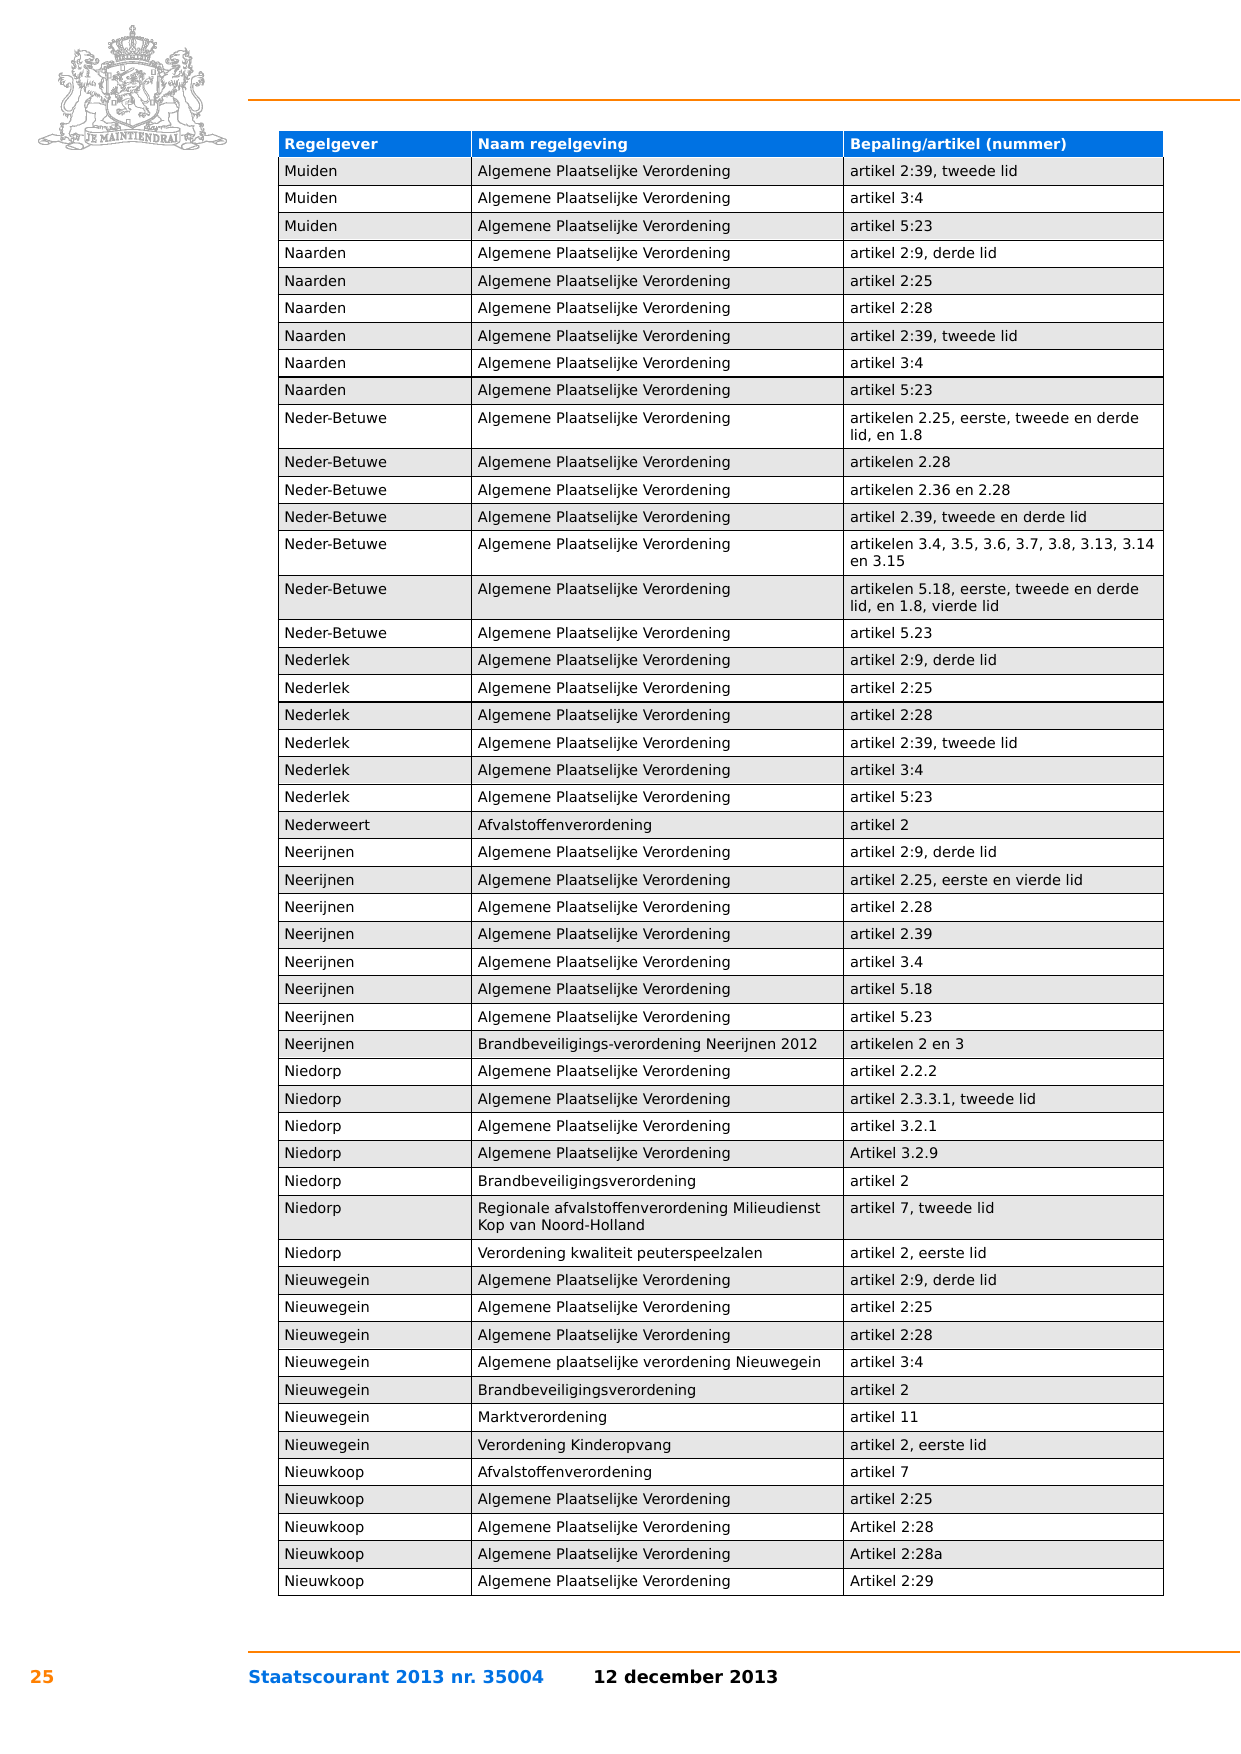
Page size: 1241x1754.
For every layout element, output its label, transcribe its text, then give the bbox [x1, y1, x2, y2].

table_cell Niedorp [279, 1059, 471, 1085]
table_cell Nieuwkoop [279, 1514, 471, 1540]
table_cell artikel 2, eerste lid [844, 1432, 1163, 1458]
table_cell Algemene Plaatselijke Verordening [472, 703, 843, 729]
table_cell Neder-Betuwe [279, 576, 471, 619]
table_cell Nieuwegein [279, 1322, 471, 1348]
table_cell Neerijnen [279, 894, 471, 921]
table_cell artikelen 5.18, eerste, tweede en derde lid, en 1.8, vierde lid [844, 576, 1163, 619]
table_cell artikel 2 [844, 1168, 1163, 1194]
table_cell Neerijnen [279, 976, 471, 1003]
table_cell Neder-Betuwe [279, 531, 471, 575]
table_cell Algemene Plaatselijke Verordening [472, 1541, 843, 1568]
table_cell Artikel 2:28a [844, 1541, 1163, 1568]
table_cell artikelen 2 en 3 [844, 1031, 1163, 1057]
table_cell artikel 5.18 [844, 976, 1163, 1003]
table_cell artikel 2:28 [844, 703, 1163, 729]
table_cell artikel 11 [844, 1404, 1163, 1431]
table_cell Algemene Plaatselijke Verordening [472, 949, 843, 975]
table_cell artikel 2.3.3.1, tweede lid [844, 1086, 1163, 1112]
table_cell Neerijnen [279, 1031, 471, 1057]
table_cell Nieuwegein [279, 1267, 471, 1294]
table_cell Nieuwkoop [279, 1569, 471, 1595]
table_cell Algemene Plaatselijke Verordening [472, 1113, 843, 1140]
table_header Naam regelgeving [472, 131, 843, 157]
table_cell Naarden [279, 323, 471, 349]
table_cell Algemene Plaatselijke Verordening [472, 1322, 843, 1348]
table_cell Neder-Betuwe [279, 449, 471, 476]
table_cell Nieuwkoop [279, 1541, 471, 1568]
table_cell Algemene Plaatselijke Verordening [472, 1514, 843, 1540]
table_cell Algemene Plaatselijke Verordening [472, 1086, 843, 1112]
table_cell artikel 2 [844, 812, 1163, 838]
table_cell Nieuwegein [279, 1350, 471, 1376]
table_cell artikel 5:23 [844, 213, 1163, 239]
table_cell artikelen 2.28 [844, 449, 1163, 476]
table_cell artikelen 2.25, eerste, tweede en derde lid, en 1.8 [844, 405, 1163, 448]
table_cell Algemene Plaatselijke Verordening [472, 241, 843, 267]
table_cell Algemene Plaatselijke Verordening [472, 839, 843, 866]
table_cell Nederweert [279, 812, 471, 838]
table_cell Brandbeveiligingsverordening [472, 1377, 843, 1403]
table_cell artikel 2:39, tweede lid [844, 730, 1163, 756]
table_cell artikel 3.4 [844, 949, 1163, 975]
table_cell Naarden [279, 378, 471, 404]
table_cell artikel 2:9, derde lid [844, 648, 1163, 674]
table_cell Algemene Plaatselijke Verordening [472, 213, 843, 239]
table_cell Algemene Plaatselijke Verordening [472, 186, 843, 212]
table_cell Naarden [279, 295, 471, 322]
table_cell Verordening Kinderopvang [472, 1432, 843, 1458]
table_cell Algemene Plaatselijke Verordening [472, 620, 843, 647]
table_cell artikel 2:28 [844, 295, 1163, 322]
table_cell artikel 2.39 [844, 922, 1163, 948]
table_cell artikel 5:23 [844, 785, 1163, 811]
table_cell Verordening kwaliteit peuterspeelzalen [472, 1240, 843, 1266]
table_header Bepaling/artikel (nummer) [844, 131, 1163, 157]
table_cell artikel 7, tweede lid [844, 1196, 1163, 1239]
table_cell Algemene Plaatselijke Verordening [472, 675, 843, 701]
table_cell Algemene Plaatselijke Verordening [472, 922, 843, 948]
table_cell artikel 2.28 [844, 894, 1163, 921]
table_cell Nederlek [279, 757, 471, 783]
table_cell Niedorp [279, 1141, 471, 1167]
table_cell artikel 3:4 [844, 186, 1163, 212]
table_cell artikel 5:23 [844, 378, 1163, 404]
table_cell Neder-Betuwe [279, 620, 471, 647]
table_cell Algemene Plaatselijke Verordening [472, 576, 843, 619]
table_cell Neerijnen [279, 922, 471, 948]
table_cell Brandbeveiligingsverordening [472, 1168, 843, 1194]
table_cell Algemene Plaatselijke Verordening [472, 378, 843, 404]
table_cell Algemene Plaatselijke Verordening [472, 1486, 843, 1513]
table_cell artikel 2:39, tweede lid [844, 158, 1163, 185]
table_cell Algemene Plaatselijke Verordening [472, 894, 843, 921]
table_cell Neder-Betuwe [279, 504, 471, 530]
table_cell Algemene Plaatselijke Verordening [472, 1141, 843, 1167]
picture [38, 25, 227, 150]
table_cell artikel 2 [844, 1377, 1163, 1403]
table_cell artikel 3:4 [844, 1350, 1163, 1376]
table_cell artikel 2:25 [844, 1295, 1163, 1321]
table_cell Nederlek [279, 648, 471, 674]
table_cell artikelen 2.36 en 2.28 [844, 477, 1163, 503]
table_cell Algemene Plaatselijke Verordening [472, 976, 843, 1003]
table_cell artikel 2:9, derde lid [844, 1267, 1163, 1294]
table_cell Niedorp [279, 1240, 471, 1266]
table_cell Muiden [279, 158, 471, 185]
table_cell Neerijnen [279, 867, 471, 893]
table_cell Algemene Plaatselijke Verordening [472, 531, 843, 575]
table_cell Artikel 2:28 [844, 1514, 1163, 1540]
table_cell Algemene Plaatselijke Verordening [472, 268, 843, 294]
table_cell artikel 2:25 [844, 675, 1163, 701]
table_cell Brandbeveiligings-verordening Neerijnen 2012 [472, 1031, 843, 1057]
table_cell artikel 5.23 [844, 1004, 1163, 1030]
table_cell Nieuwegein [279, 1377, 471, 1403]
table_cell artikel 3:4 [844, 350, 1163, 376]
table_cell artikel 2.2.2 [844, 1059, 1163, 1085]
table_cell Algemene Plaatselijke Verordening [472, 1059, 843, 1085]
table_cell artikel 2.39, tweede en derde lid [844, 504, 1163, 530]
table_cell Algemene Plaatselijke Verordening [472, 1295, 843, 1321]
table_cell artikel 3.2.1 [844, 1113, 1163, 1140]
table_cell Nederlek [279, 785, 471, 811]
table_cell Algemene Plaatselijke Verordening [472, 405, 843, 448]
table_cell Niedorp [279, 1196, 471, 1239]
table_cell Algemene plaatselijke verordening Nieuwegein [472, 1350, 843, 1376]
table_header Regelgever [279, 131, 471, 157]
table_cell Algemene Plaatselijke Verordening [472, 1569, 843, 1595]
table_cell Neerijnen [279, 949, 471, 975]
table_cell artikel 2, eerste lid [844, 1240, 1163, 1266]
table_cell Nederlek [279, 703, 471, 729]
table_cell Marktverordening [472, 1404, 843, 1431]
table_cell Algemene Plaatselijke Verordening [472, 295, 843, 322]
table_cell Algemene Plaatselijke Verordening [472, 449, 843, 476]
table_cell Niedorp [279, 1168, 471, 1194]
table_cell Algemene Plaatselijke Verordening [472, 158, 843, 185]
table_cell Algemene Plaatselijke Verordening [472, 504, 843, 530]
table_cell Niedorp [279, 1113, 471, 1140]
table_cell Algemene Plaatselijke Verordening [472, 730, 843, 756]
table_cell Naarden [279, 350, 471, 376]
table_cell Muiden [279, 213, 471, 239]
table_cell Nieuwkoop [279, 1486, 471, 1513]
table_cell artikel 5.23 [844, 620, 1163, 647]
table_cell artikel 2:9, derde lid [844, 241, 1163, 267]
table_cell artikel 7 [844, 1459, 1163, 1485]
table_cell Niedorp [279, 1086, 471, 1112]
table_cell Algemene Plaatselijke Verordening [472, 757, 843, 783]
table_cell Algemene Plaatselijke Verordening [472, 477, 843, 503]
table_cell Naarden [279, 241, 471, 267]
table_cell artikel 2:25 [844, 268, 1163, 294]
table_cell Nederlek [279, 730, 471, 756]
table_cell Artikel 2:29 [844, 1569, 1163, 1595]
table_cell Neder-Betuwe [279, 477, 471, 503]
table_cell Algemene Plaatselijke Verordening [472, 1267, 843, 1294]
table_cell Nederlek [279, 675, 471, 701]
table_cell artikel 2:9, derde lid [844, 839, 1163, 866]
table_cell Algemene Plaatselijke Verordening [472, 785, 843, 811]
table_cell Muiden [279, 186, 471, 212]
table_cell Regionale afvalstoffenverordening Milieudienst Kop van Noord-Holland [472, 1196, 843, 1239]
table_cell Algemene Plaatselijke Verordening [472, 867, 843, 893]
table_cell Nieuwkoop [279, 1459, 471, 1485]
table_cell artikel 2.25, eerste en vierde lid [844, 867, 1163, 893]
table_cell Algemene Plaatselijke Verordening [472, 350, 843, 376]
table_cell artikel 2:28 [844, 1322, 1163, 1348]
table_cell Neder-Betuwe [279, 405, 471, 448]
table_cell artikelen 3.4, 3.5, 3.6, 3.7, 3.8, 3.13, 3.14 en 3.15 [844, 531, 1163, 575]
table_cell Nieuwegein [279, 1432, 471, 1458]
table_cell artikel 2:39, tweede lid [844, 323, 1163, 349]
table_cell Afvalstoffenverordening [472, 812, 843, 838]
table_cell Artikel 3.2.9 [844, 1141, 1163, 1167]
table_cell Nieuwegein [279, 1404, 471, 1431]
table_cell Algemene Plaatselijke Verordening [472, 1004, 843, 1030]
table_cell artikel 3:4 [844, 757, 1163, 783]
table_cell Afvalstoffenverordening [472, 1459, 843, 1485]
table_cell Algemene Plaatselijke Verordening [472, 648, 843, 674]
table_cell Neerijnen [279, 1004, 471, 1030]
table_cell Naarden [279, 268, 471, 294]
table_cell artikel 2:25 [844, 1486, 1163, 1513]
table_cell Algemene Plaatselijke Verordening [472, 323, 843, 349]
table_cell Neerijnen [279, 839, 471, 866]
table_cell Nieuwegein [279, 1295, 471, 1321]
